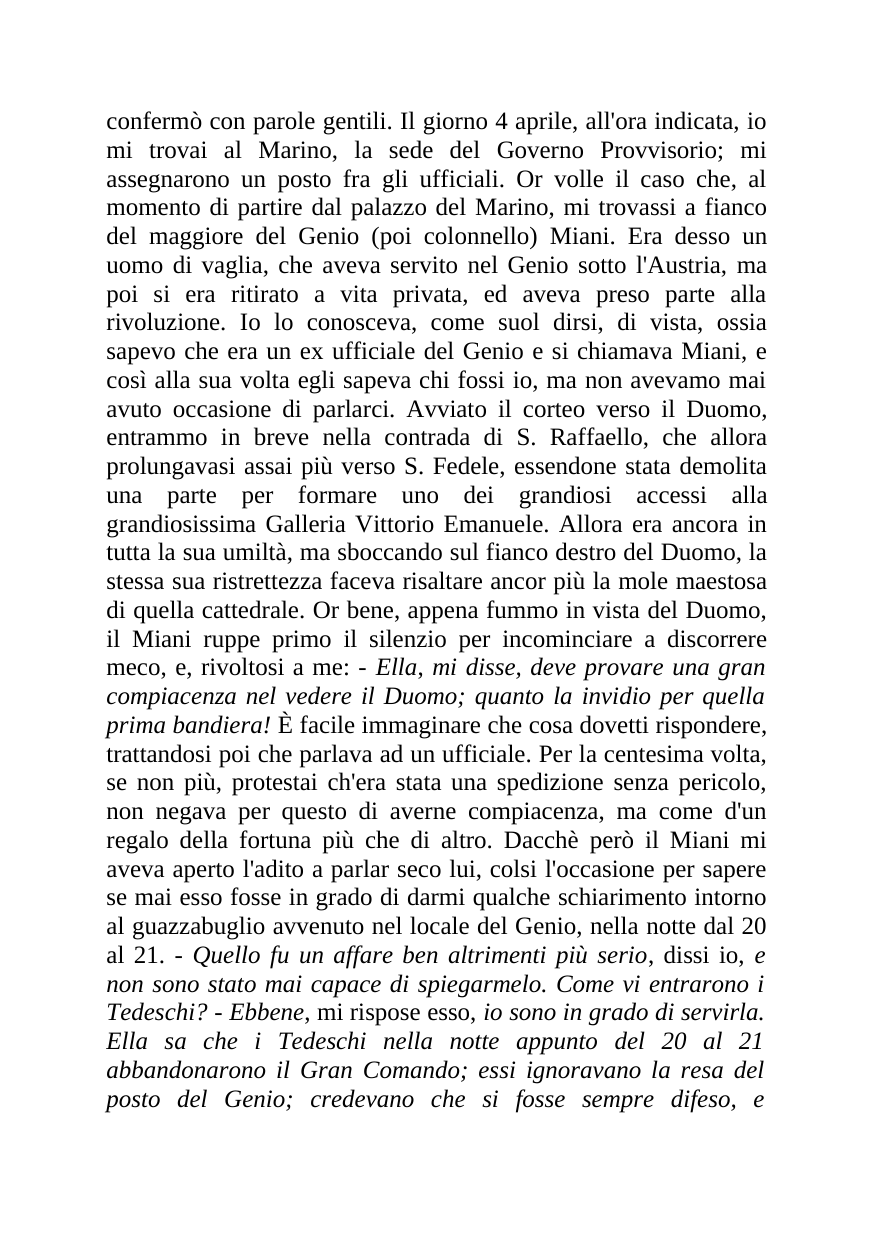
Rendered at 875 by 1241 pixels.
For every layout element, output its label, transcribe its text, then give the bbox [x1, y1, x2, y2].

text confermò con parole gentili. Il giorno 4 aprile, all'ora indicata, io mi trovai al Marino, la sede del Governo Provvisorio; mi assegnarono un posto fra gli ufficiali. Or volle il caso che, al momento di partire dal palazzo del Marino, mi trovassi a fianco del maggiore del Genio (poi colonnello) Miani. Era desso un uomo di vaglia, che aveva servito nel Genio sotto l'Austria, ma poi si era ritirato a vita privata, ed aveva preso parte alla rivoluzione. Io lo conosceva, come suol dirsi, di vista, ossia sapevo che era un ex ufficiale del Genio e si chiamava Miani, e così alla sua volta egli sapeva chi fossi io, ma non avevamo mai avuto occasione di parlarci. Avviato il corteo verso il Duomo, entrammo in breve nella contrada di S. Raffaello, che allora prolungavasi assai più verso S. Fedele, essendone stata demolita una parte per formare uno dei grandiosi accessi alla grandiosissima Galleria Vittorio Emanuele. Allora era ancora in tutta la sua umiltà, ma sboccando sul fianco destro del Duomo, la stessa sua ristrettezza faceva risaltare ancor più la mole maestosa di quella cattedrale. Or bene, appena fummo in vista del Duomo, il Miani ruppe primo il silenzio per incominciare a discorrere meco, e, rivoltosi a me: - Ella, mi disse, deve provare una gran compiacenza nel vedere il Duomo; quanto la invidio per quella prima bandiera! È facile immaginare che cosa dovetti rispondere, trattandosi poi che parlava ad un ufficiale. Per la centesima volta, se non più, protestai ch'era stata una spedizione senza pericolo, non negava per questo di averne compiacenza, ma come d'un regalo della fortuna più che di altro. Dacchè però il Miani mi aveva aperto l'adito a parlar seco lui, colsi l'occasione per sapere se mai esso fosse in grado di darmi qualche schiarimento intorno al guazzabuglio avvenuto nel locale del Genio, nella notte dal 20 al 21. - Quello fu un affare ben altrimenti più serio, dissi io, e non sono stato mai capace di spiegarmelo. Come vi entrarono i Tedeschi? - Ebbene, mi rispose esso, io sono in grado di servirla. Ella sa che i Tedeschi nella notte appunto del 20 al 21 abbandonarono il Gran Comando; essi ignoravano la resa del posto del Genio; credevano che si fosse sempre difeso, e [106, 106, 768, 1112]
